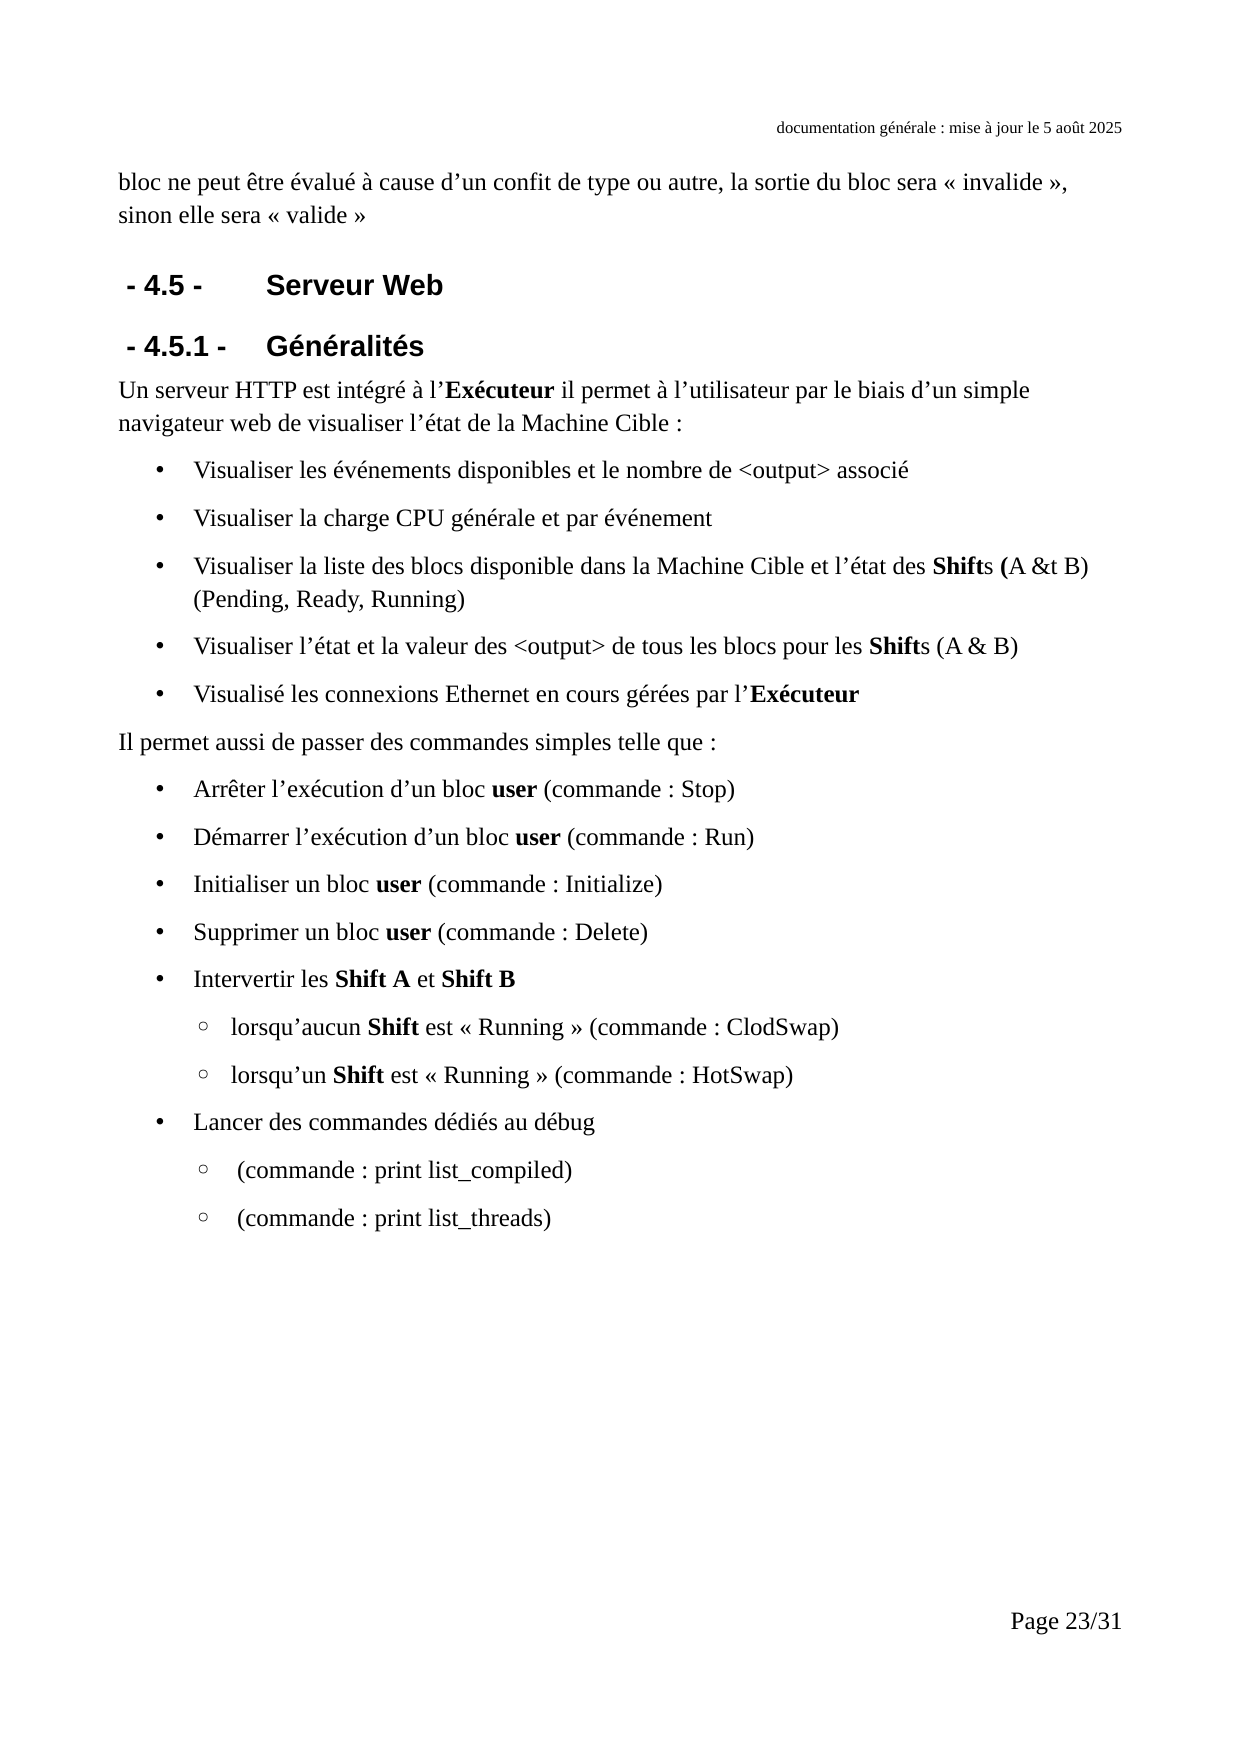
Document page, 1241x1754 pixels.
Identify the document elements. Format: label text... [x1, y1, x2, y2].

list Supprimer un bloc user (commande : Delete) [156, 917, 1122, 946]
list Lancer des commandes dédiés au débug [156, 1107, 1122, 1136]
list lorsqu’un Shift est « Running » (commande : HotSwap) [193, 1060, 1122, 1088]
list lorsqu’aucun Shift est « Running » (commande : ClodSwap) [193, 1012, 1122, 1041]
list Arrêter l’exécution d’un bloc user (commande : Stop) [156, 774, 1122, 803]
list Démarrer l’exécution d’un bloc user (commande : Run) [156, 822, 1122, 851]
list Intervertir les Shift A et Shift B [156, 964, 1122, 993]
list Visualiser la liste des blocs disponible dans la Machine Cible et l’état des Shifts (A &t B) (Pending, Ready, Running) [156, 551, 1122, 612]
text Il permet aussi de passer des commandes simples telle que : [118, 727, 1122, 755]
list (commande : print list_compiled) [193, 1155, 1122, 1184]
subtitle Serveur Web [118, 268, 1122, 302]
text bloc ne peut être évalué à cause d’un confit de type ou autre, la sortie du bloc sera « invalide », sinon elle sera « valide » [118, 167, 1122, 228]
text Un serveur HTTP est intégré à l’Exécuteur il permet à l’utilisateur par le biais d’un simple navigateur web de visualiser l’état de la Machine Cible : [118, 375, 1122, 437]
list (commande : print list_threads) [193, 1203, 1122, 1231]
list Visualiser la charge CPU générale et par événement [156, 503, 1122, 532]
list Visualisé les connexions Ethernet en cours gérées par l’Exécuteur [156, 679, 1122, 708]
list Initialiser un bloc user (commande : Initialize) [156, 869, 1122, 898]
list Visualiser l’état et la valeur des <output> de tous les blocs pour les Shifts (A & B) [156, 631, 1122, 660]
list Visualiser les événements disponibles et le nombre de <output> associé [156, 456, 1122, 484]
subtitle Généralités [118, 329, 1122, 362]
